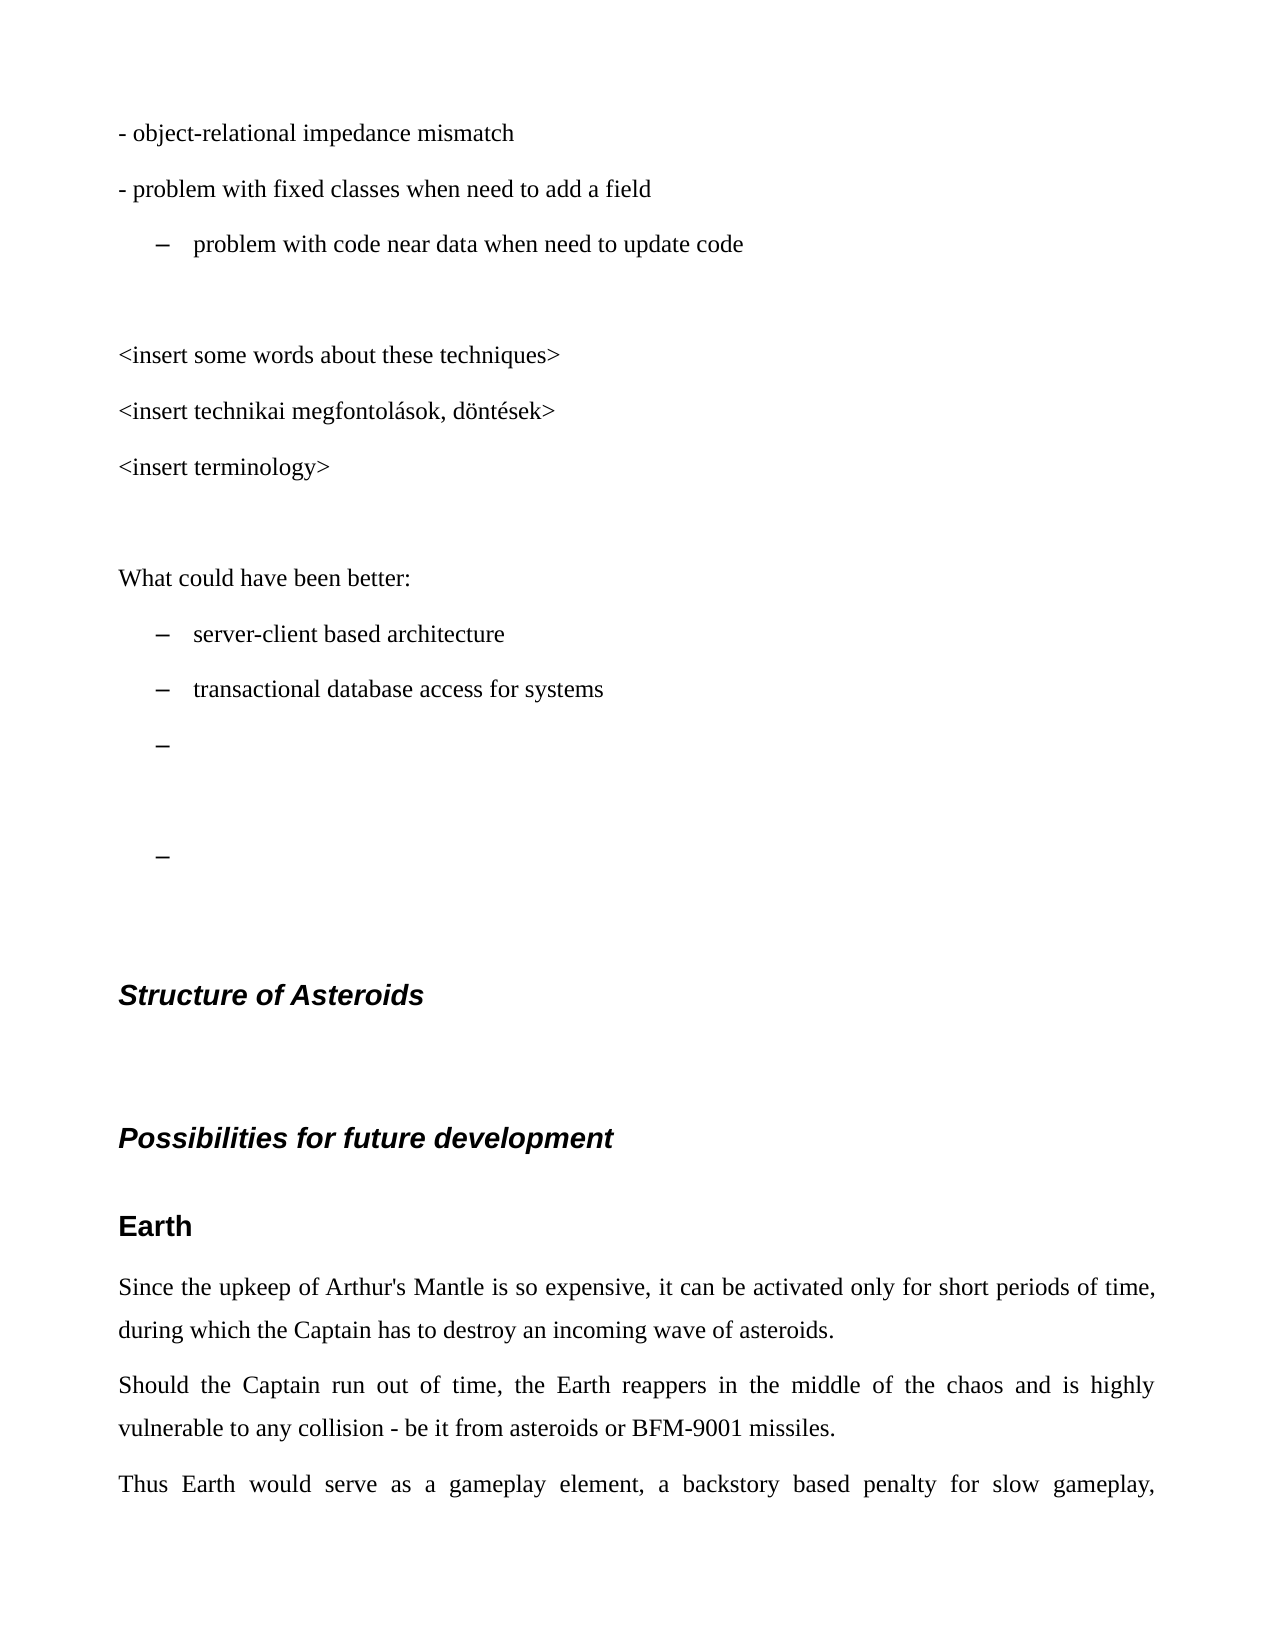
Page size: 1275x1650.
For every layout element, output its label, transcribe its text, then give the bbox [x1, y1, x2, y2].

text Thus Earth would serve as a gameplay element, a backstory based penalty for slow gameplay, [118, 1469, 1157, 1498]
list transactional database access for systems [156, 674, 1157, 703]
text - problem with fixed classes when need to add a field [118, 174, 1157, 202]
text <insert technikai megfontolások, döntések> [118, 396, 1157, 425]
subtitle Structure of Asteroids [118, 977, 1157, 1011]
list server-client based architecture [156, 619, 1157, 647]
subtitle Possibilities for future development [118, 1121, 1157, 1154]
text - object-relational impedance mismatch [118, 118, 1157, 147]
text <insert terminology> [118, 452, 1157, 481]
text Should the Captain run out of time, the Earth reappers in the middle of the chaos and is highly vulnerable to any collision - be it from asteroids or BFM-9001 missiles. [118, 1370, 1157, 1442]
text Since the upkeep of Arthur's Mantle is so expensive, it can be activated only for short periods of time, during which the Captain has to destroy an incoming wave of asteroids. [118, 1272, 1157, 1343]
subtitle Earth [118, 1209, 1157, 1242]
text <insert some words about these techniques> [118, 341, 1157, 369]
list problem with code near data when need to update code [156, 229, 1157, 258]
text What could have been better: [118, 563, 1157, 592]
